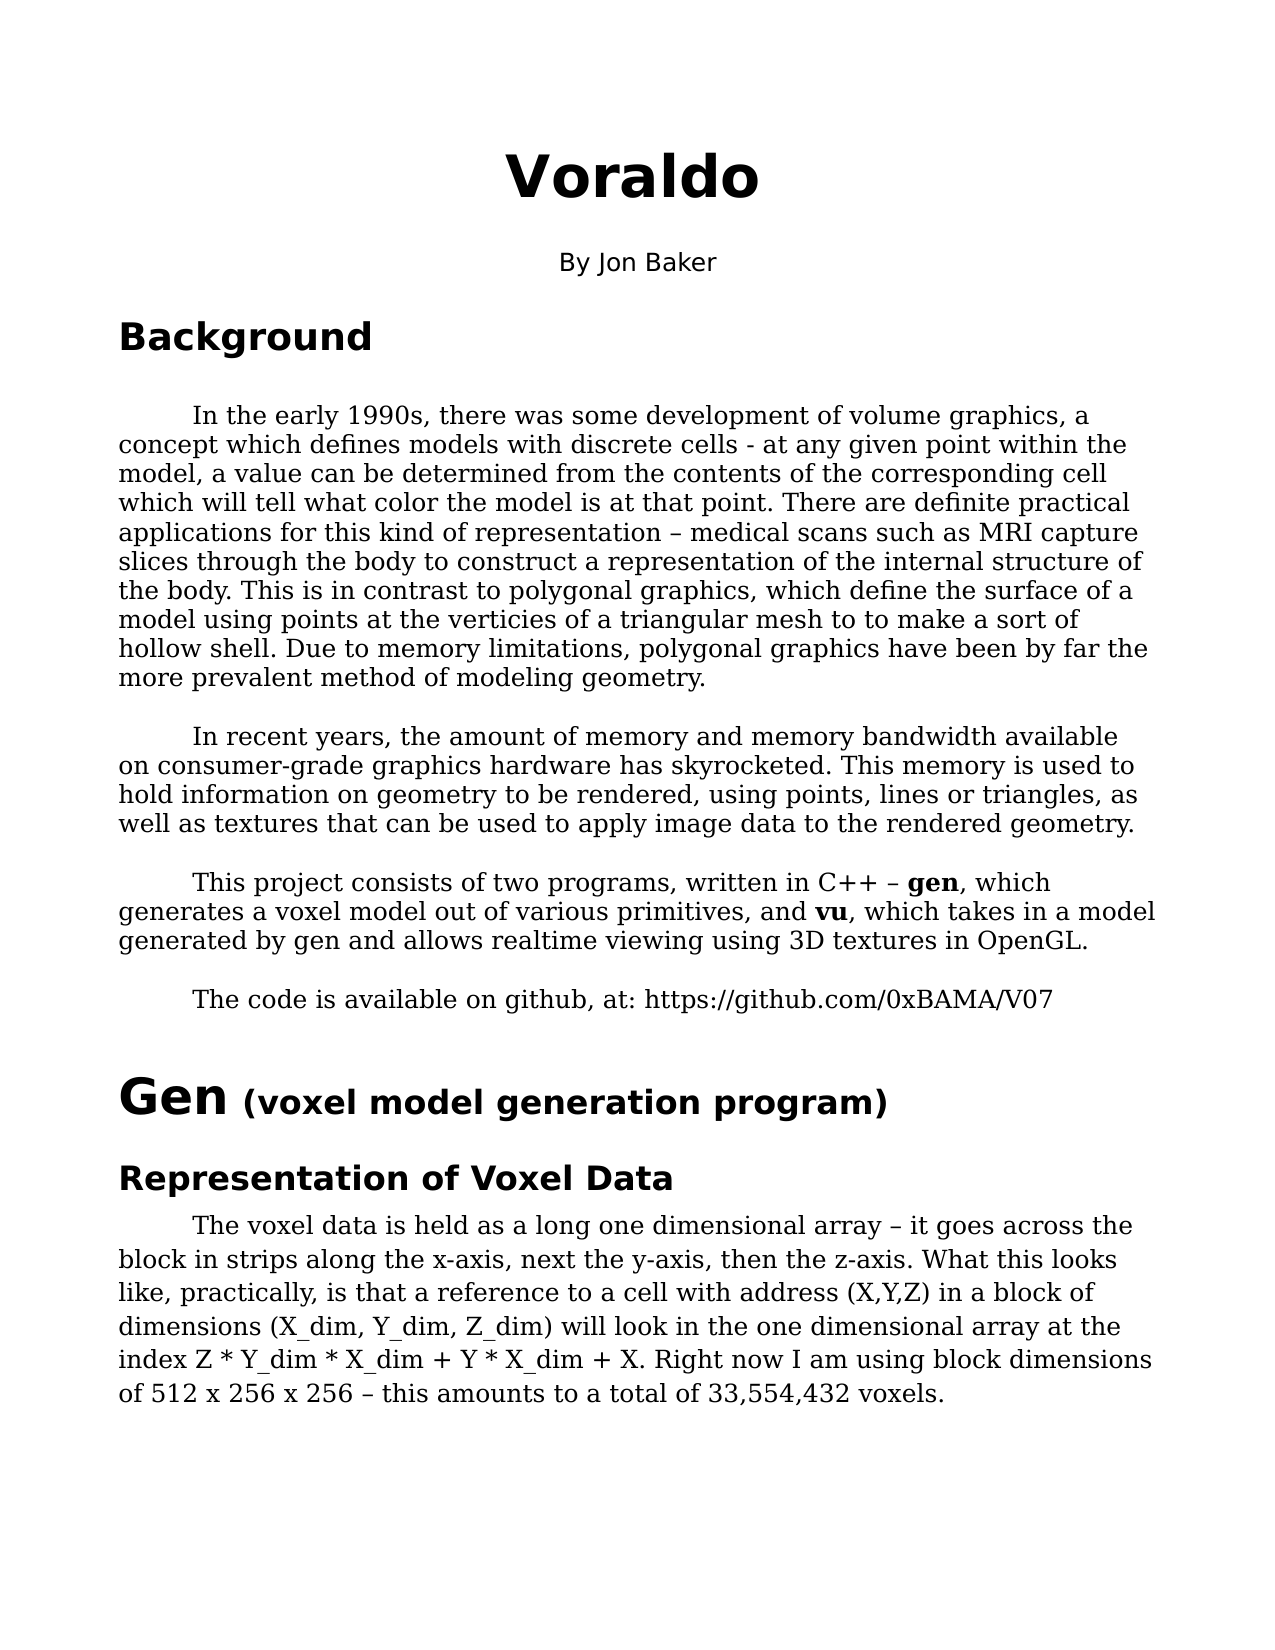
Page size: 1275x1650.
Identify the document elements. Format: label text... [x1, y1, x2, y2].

subtitle Background [118, 315, 1157, 359]
title By Jon Baker [118, 248, 1157, 278]
subtitle Representation of Voxel Data [118, 1160, 1157, 1199]
text In the early 1990s, there was some development of volume graphics, a concept which defines models with discrete cells - at any given point within the model, a value can be determined from the contents of the corresponding cell which will tell what color the model is at that point. There are definite practical applications for this kind of representation – medical scans such as MRI capture slices through the body to construct a representation of the internal structure of the body. This is in contrast to polygonal graphics, which define the surface of a model using points at the verticies of a triangular mesh to to make a sort of hollow shell. Due to memory limitations, polygonal graphics have been by far the more prevalent method of modeling geometry. [118, 401, 1157, 693]
text The voxel data is held as a long one dimensional array – it goes across the block in strips along the x-axis, next the y-axis, then the z-axis. What this looks like, practically, is that a reference to a cell with address (X,Y,Z) in a block of dimensions (X_dim, Y_dim, Z_dim) will look in the one dimensional array at the index Z * Y_dim * X_dim + Y * X_dim + X. Right now I am using block dimensions of 512 x 256 x 256 – this amounts to a total of 33,554,432 voxels. [118, 1211, 1157, 1408]
text The code is available on github, at: https://github.com/0xBAMA/V07 [118, 985, 1157, 1014]
text This project consists of two programs, written in C++ – gen, which generates a voxel model out of various primitives, and vu, which takes in a model generated by gen and allows realtime viewing using 3D textures in OpenGL. [118, 868, 1157, 956]
subtitle Gen (voxel model generation program) [118, 1068, 1157, 1126]
title Voraldo [118, 143, 1157, 211]
text In recent years, the amount of memory and memory bandwidth available on consumer-grade graphics hardware has skyrocketed. This memory is used to hold information on geometry to be rendered, using points, lines or triangles, as well as textures that can be used to apply image data to the rendered geometry. [118, 722, 1157, 838]
